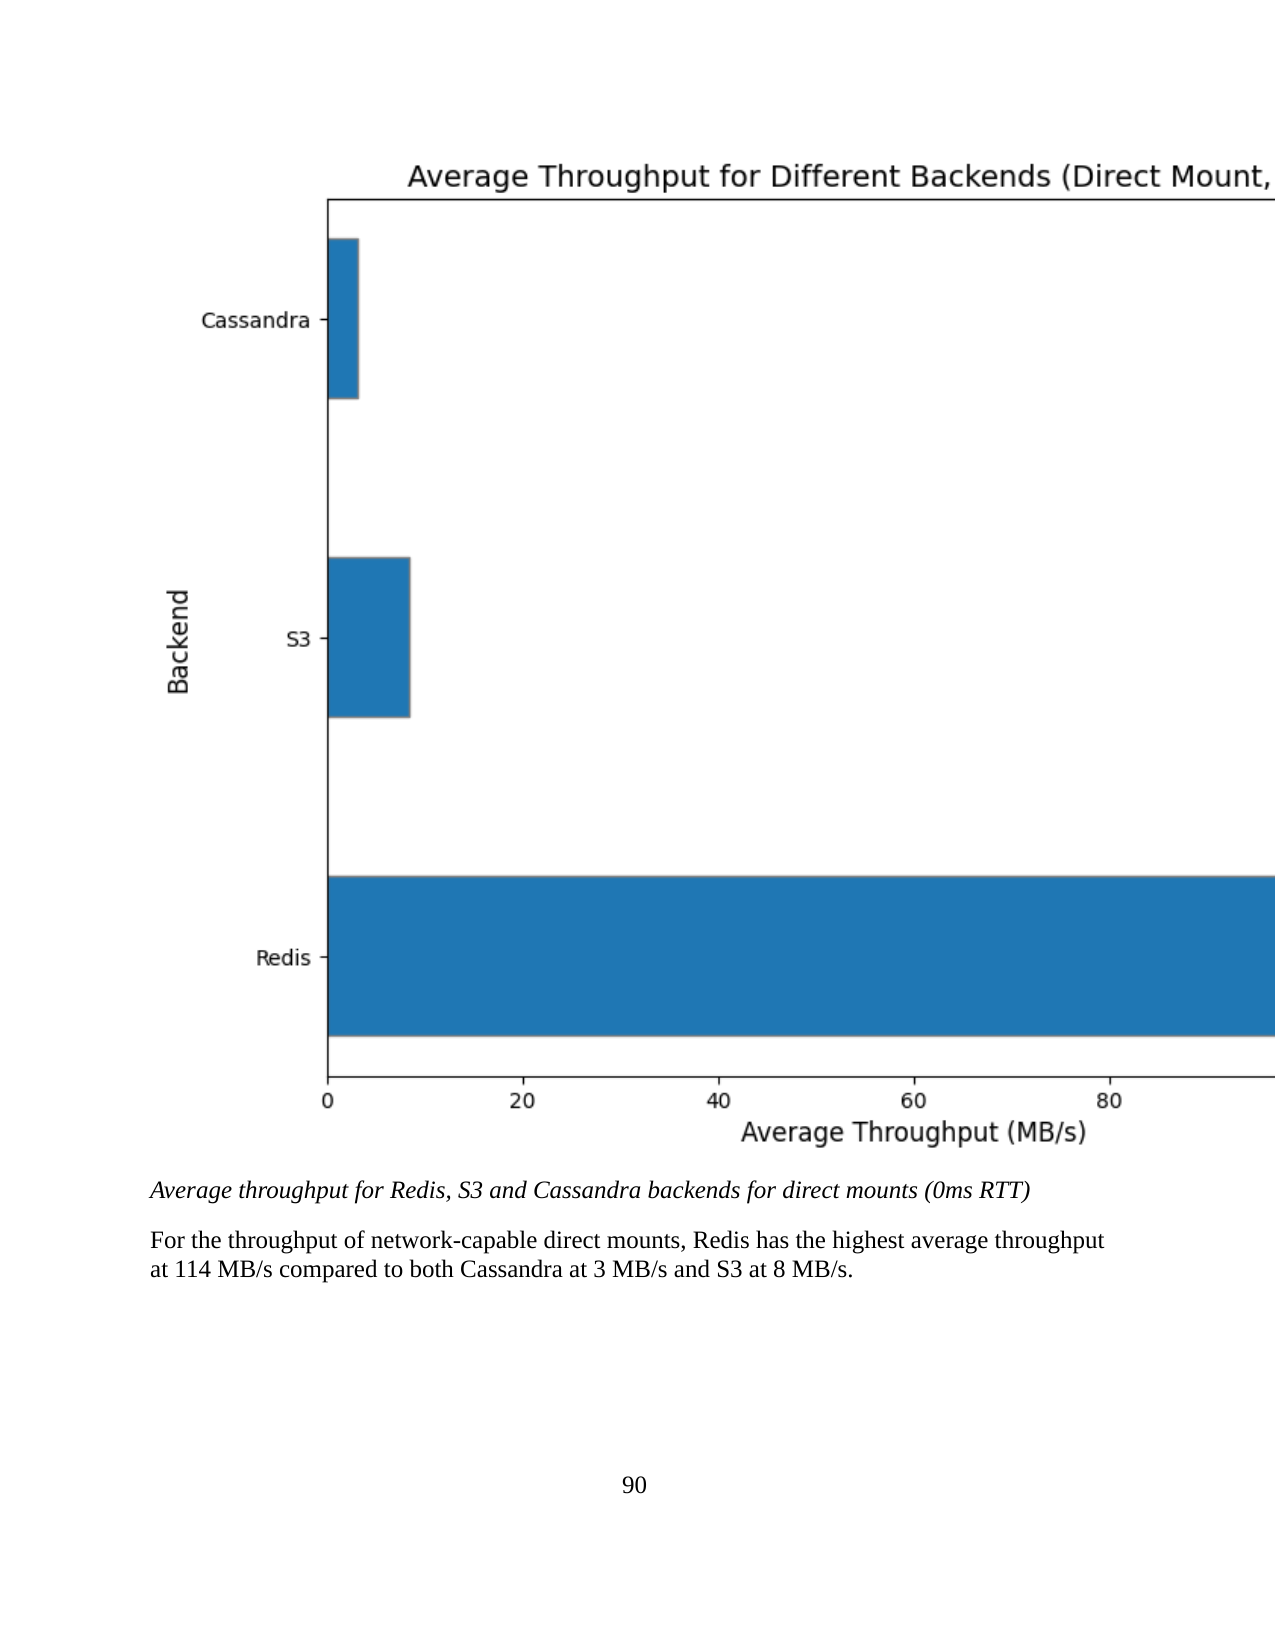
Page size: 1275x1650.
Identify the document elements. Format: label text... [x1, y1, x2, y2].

picture [150, 150, 1275, 1163]
text For the throughput of network-capable direct mounts, Redis has the highest average throughput at 114 MB/s compared to both Cassandra at 3 MB/s and S3 at 8 MB/s. [150, 1225, 1125, 1282]
text Average throughput for Redis, S3 and Cassandra backends for direct mounts (0ms RTT) [150, 1175, 1125, 1203]
